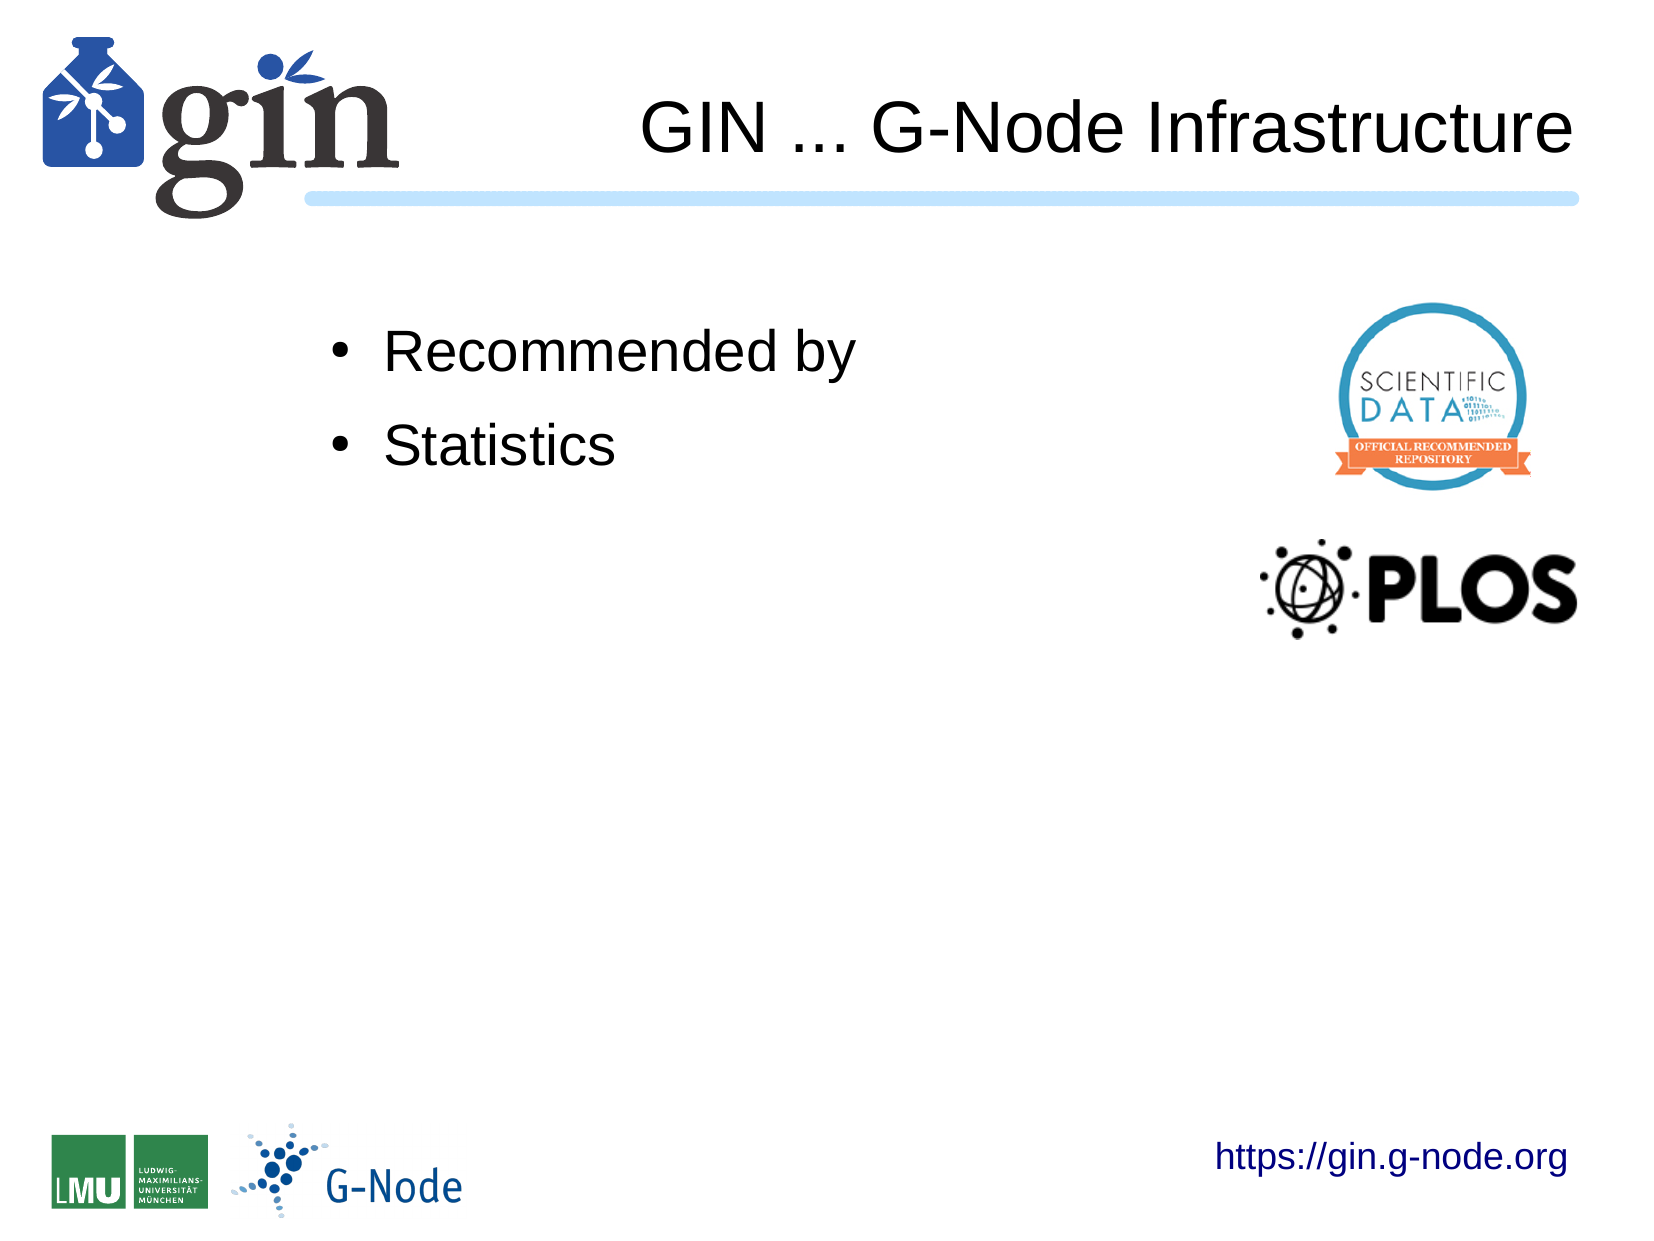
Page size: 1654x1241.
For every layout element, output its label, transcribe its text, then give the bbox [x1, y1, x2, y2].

list Recommended by Statistics [312, 318, 1595, 511]
picture [1335, 299, 1531, 495]
picture [33, 30, 409, 224]
picture [230, 1123, 467, 1219]
text_box GIN ... G-Node Infrastructure [87, 30, 1576, 226]
picture [1260, 539, 1579, 640]
text_box https://gin.g-node.org [1200, 1128, 1625, 1186]
